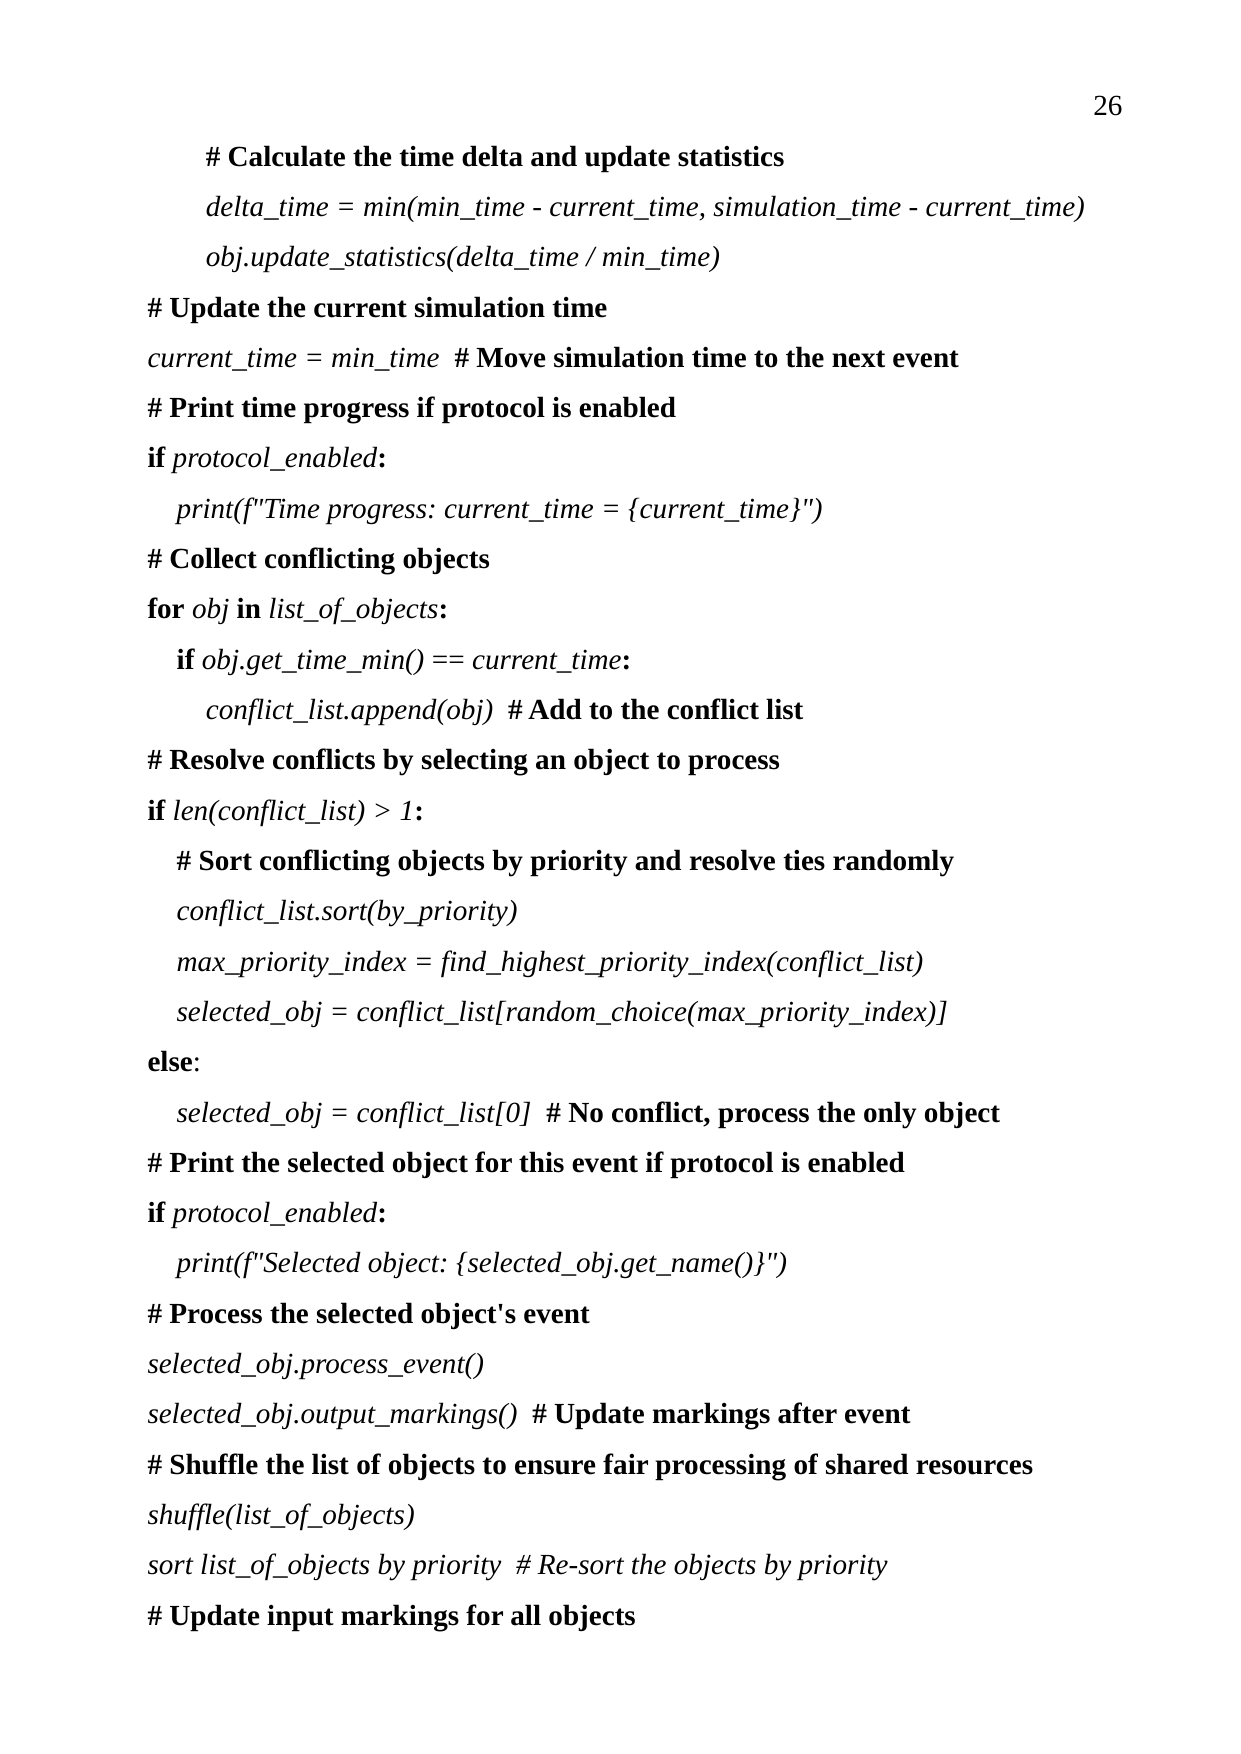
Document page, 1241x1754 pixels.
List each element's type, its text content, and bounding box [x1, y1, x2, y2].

text # Print the selected object for this event if protocol is enabled [118, 1145, 1122, 1178]
text # Collect conflicting objects [118, 541, 1122, 575]
text # Shuffle the list of objects to ensure fair processing of shared resources [118, 1447, 1122, 1480]
text max_priority_index = find_highest_priority_index(conflict_list) [118, 944, 1122, 977]
text # Sort conflicting objects by priority and resolve ties randomly [118, 843, 1122, 877]
text selected_obj = conflict_list[0] # No conflict, process the only object [118, 1095, 1122, 1128]
text if len(conflict_list) > 1: [118, 793, 1122, 826]
text # Update the current simulation time [118, 290, 1122, 323]
text sort list_of_objects by priority # Re-sort the objects by priority [118, 1547, 1122, 1581]
text selected_obj = conflict_list[random_choice(max_priority_index)] [118, 994, 1122, 1028]
text delta_time = min(min_time - current_time, simulation_time - current_time) [118, 189, 1122, 223]
text if protocol_enabled: [118, 441, 1122, 474]
text current_time = min_time # Move simulation time to the next event [118, 340, 1122, 373]
text for obj in list_of_objects: [118, 592, 1122, 625]
text if protocol_enabled: [118, 1195, 1122, 1229]
text # Resolve conflicts by selecting an object to process [118, 742, 1122, 776]
text # Print time progress if protocol is enabled [118, 390, 1122, 424]
text selected_obj.process_event() [118, 1346, 1122, 1380]
text selected_obj.output_markings() # Update markings after event [118, 1397, 1122, 1430]
text shuffle(list_of_objects) [118, 1497, 1122, 1531]
text if obj.get_time_min() == current_time: [118, 642, 1122, 675]
text # Calculate the time delta and update statistics [118, 139, 1122, 172]
text conflict_list.sort(by_priority) [118, 893, 1122, 927]
text obj.update_statistics(delta_time / min_time) [118, 239, 1122, 273]
text # Update input markings for all objects [118, 1598, 1122, 1631]
text # Process the selected object's event [118, 1296, 1122, 1329]
text conflict_list.append(obj) # Add to the conflict list [118, 692, 1122, 726]
text else: [118, 1044, 1122, 1078]
text print(f"Selected object: {selected_obj.get_name()}") [118, 1246, 1122, 1279]
text print(f"Time progress: current_time = {current_time}") [118, 491, 1122, 524]
